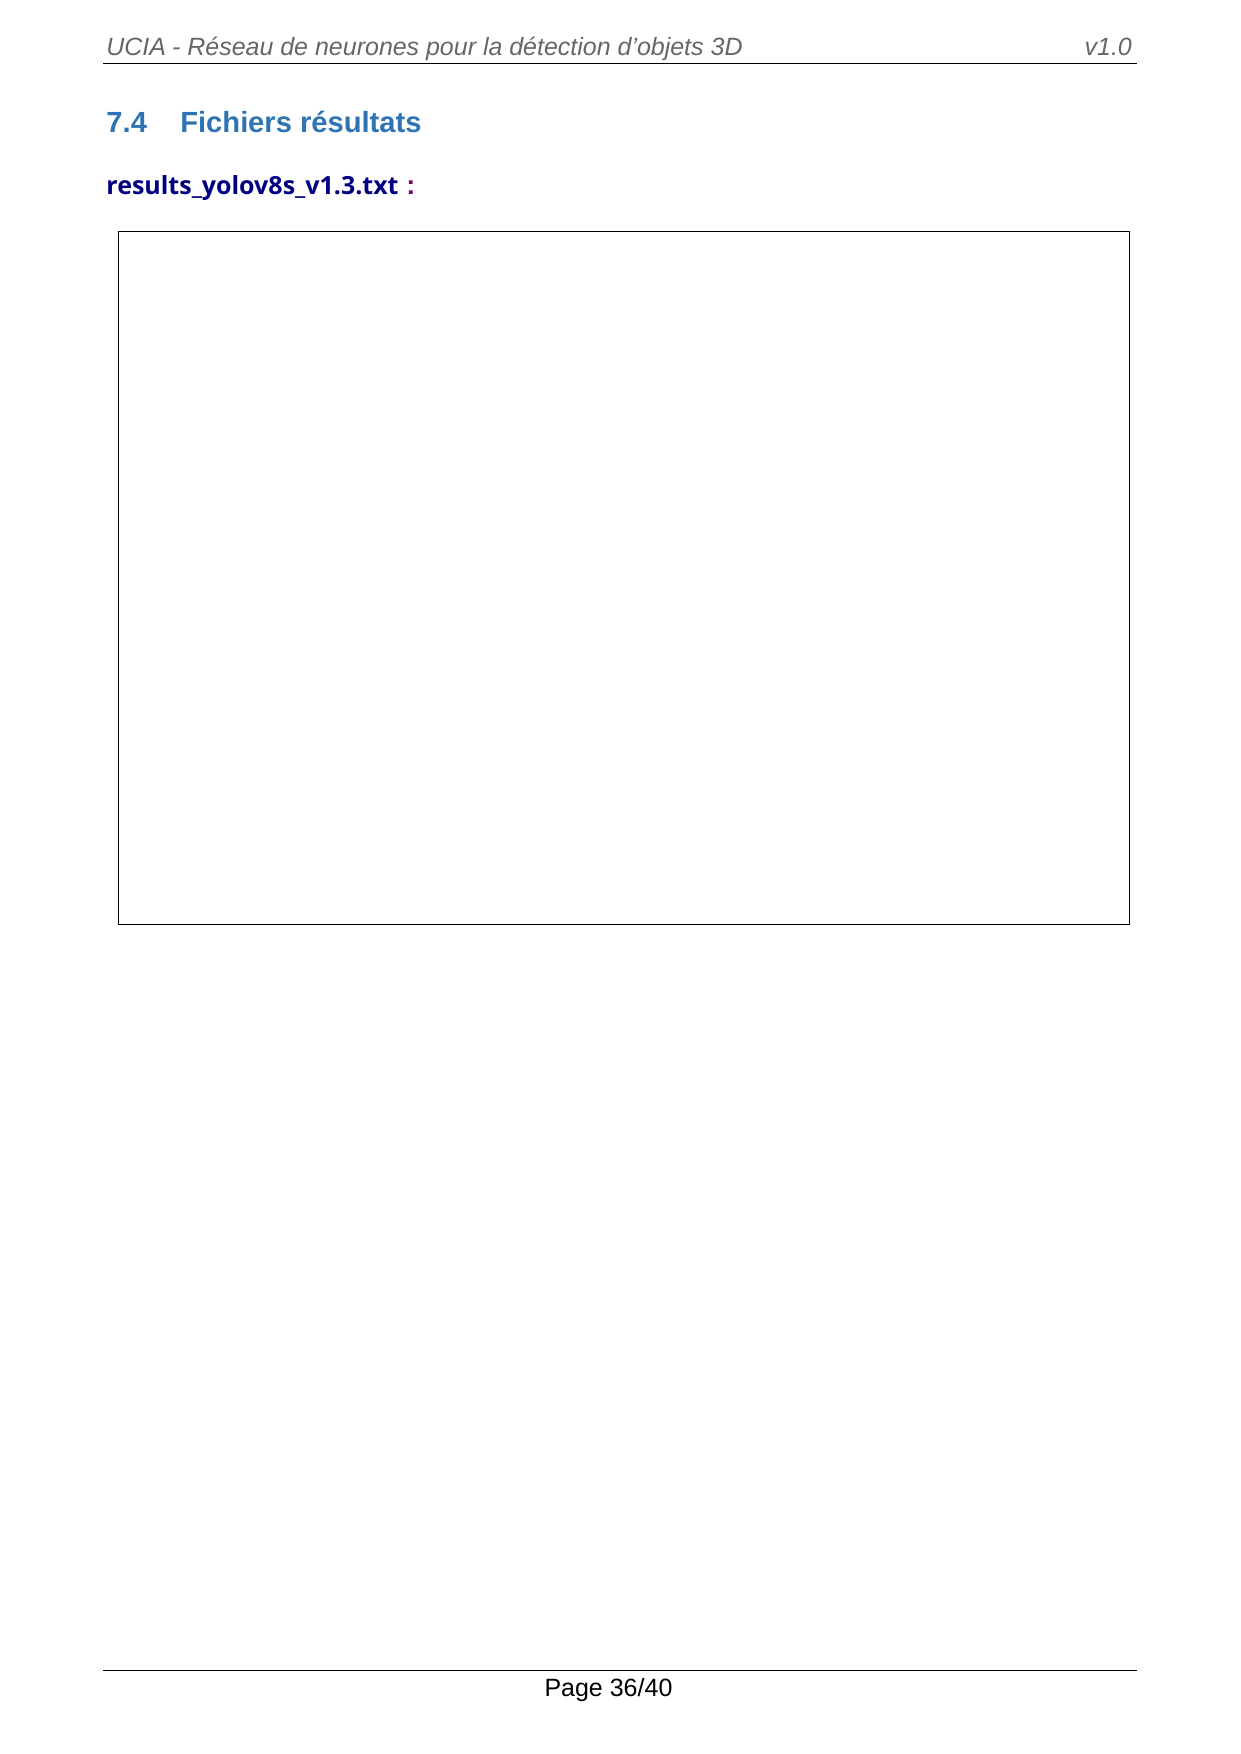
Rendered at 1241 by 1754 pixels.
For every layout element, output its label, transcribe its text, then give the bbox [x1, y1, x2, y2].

subtitle results_yolov8s_v1.3.txt : [106, 168, 1134, 202]
subtitle Fichiers résultats [106, 105, 1134, 139]
